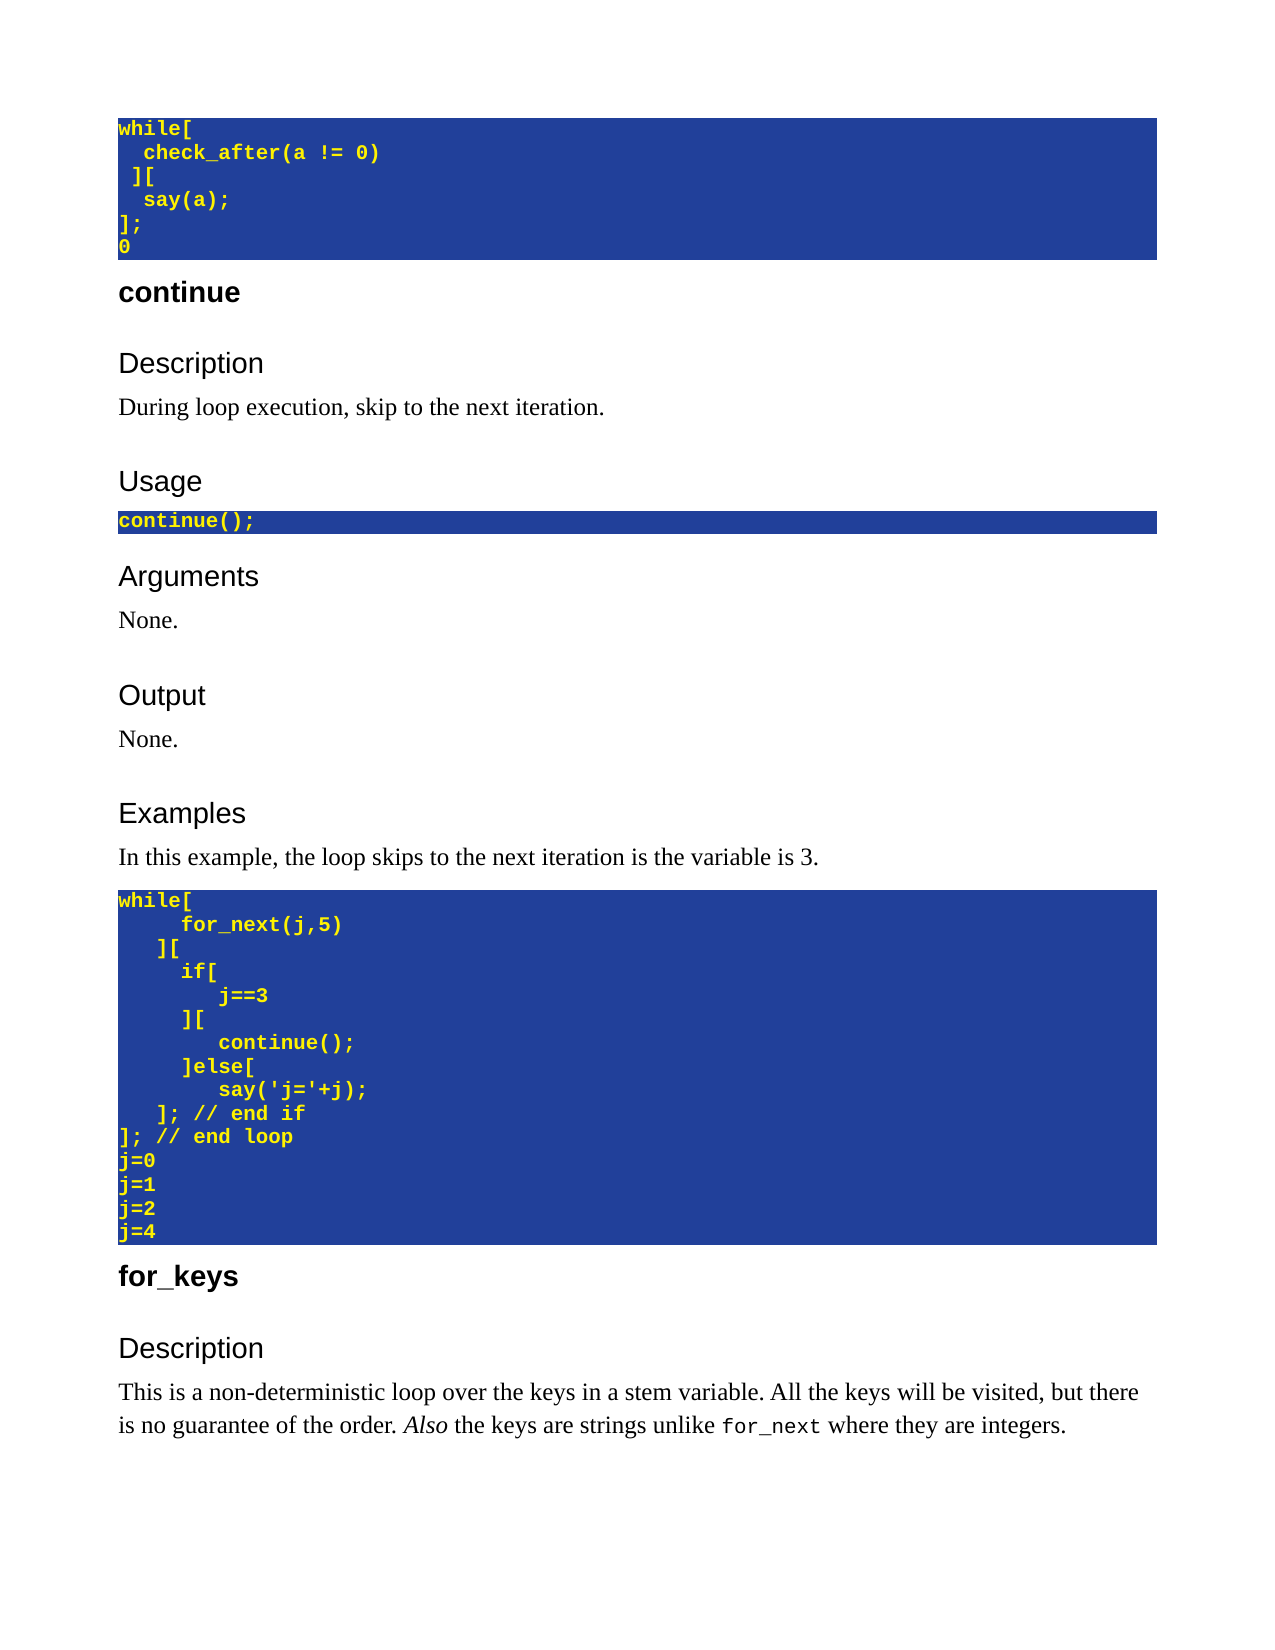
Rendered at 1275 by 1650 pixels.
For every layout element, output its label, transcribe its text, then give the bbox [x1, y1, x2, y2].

subtitle Description [118, 346, 1157, 379]
text ]; // end loop [118, 1127, 1157, 1150]
text ][ [118, 165, 1157, 189]
text In this example, the loop skips to the next iteration is the variable is 3. [118, 842, 1157, 871]
text if[ [118, 961, 1157, 985]
text 0 [118, 236, 1157, 260]
text for_next(j,5) [118, 914, 1157, 937]
text while[ [118, 890, 1157, 914]
text During loop execution, skip to the next iteration. [118, 392, 1157, 421]
text ]else[ [118, 1056, 1157, 1079]
subtitle Description [118, 1331, 1157, 1364]
text ][ [118, 1008, 1157, 1032]
text while[ [118, 118, 1157, 142]
subtitle Usage [118, 464, 1157, 498]
subtitle for_keys [118, 1259, 1157, 1293]
text say(a); [118, 189, 1157, 213]
text j==3 [118, 985, 1157, 1008]
text ]; // end if [118, 1103, 1157, 1127]
text None. [118, 605, 1157, 634]
text j=2 [118, 1197, 1157, 1221]
text ]; [118, 213, 1157, 236]
text This is a non-deterministic loop over the keys in a stem variable. All the keys will be visited, but there is no guarantee of the order. Also the keys are strings unlike for_next where they are integers. [118, 1377, 1157, 1439]
subtitle Arguments [118, 559, 1157, 593]
text j=1 [118, 1174, 1157, 1197]
subtitle Examples [118, 796, 1157, 830]
subtitle continue [118, 274, 1157, 308]
subtitle Output [118, 678, 1157, 711]
text continue(); [118, 1032, 1157, 1056]
text j=0 [118, 1150, 1157, 1174]
text say('j='+j); [118, 1079, 1157, 1103]
text check_after(a != 0) [118, 142, 1157, 165]
text continue(); [118, 511, 1157, 534]
text ][ [118, 937, 1157, 961]
text None. [118, 724, 1157, 753]
text j=4 [118, 1221, 1157, 1245]
